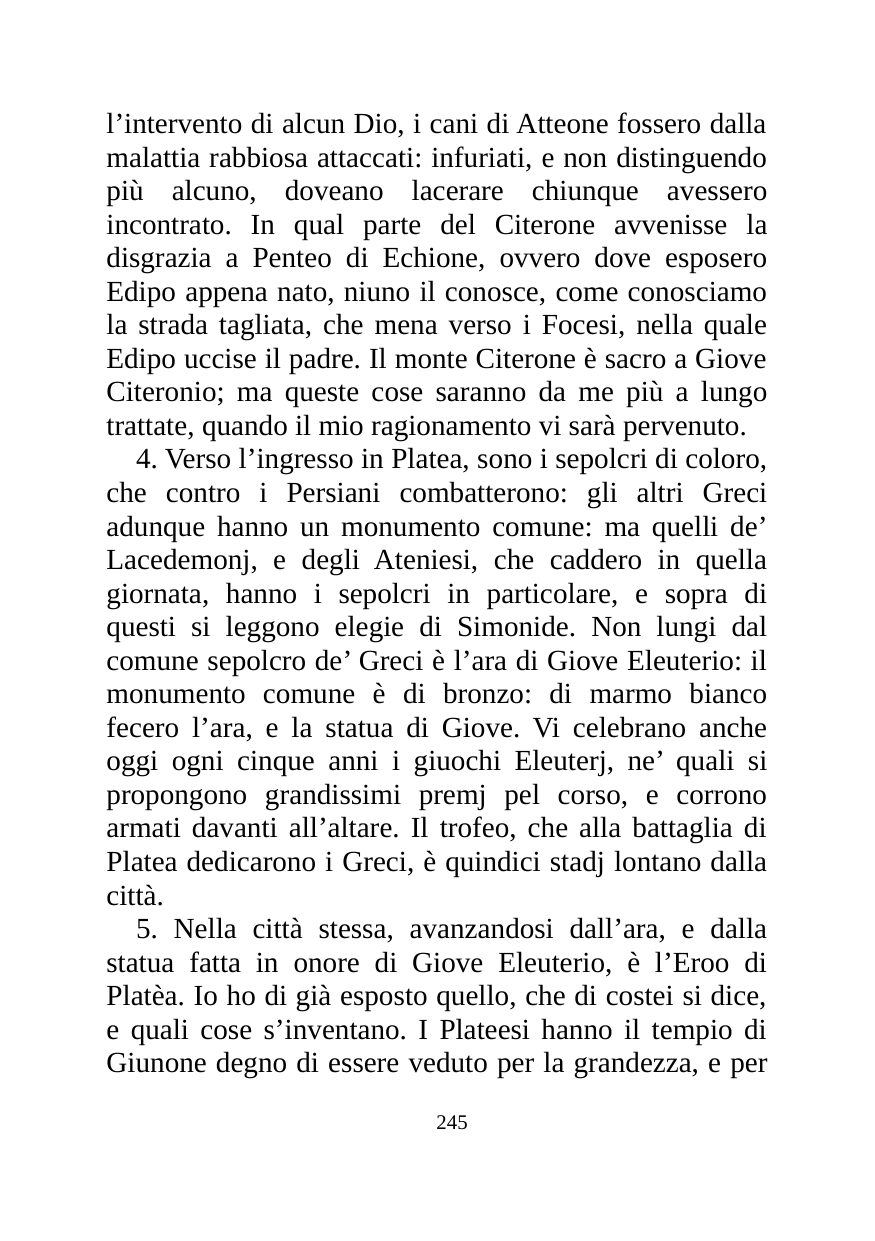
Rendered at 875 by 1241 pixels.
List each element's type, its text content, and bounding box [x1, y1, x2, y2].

text 4. Verso l’ingresso in Platea, sono i sepolcri di coloro, che contro i Persiani combatterono: gli altri Greci adunque hanno un monumento comune: ma quelli de’ Lacedemonj, e degli Ateniesi, che caddero in quella giornata, hanno i sepolcri in particolare, e sopra di questi si leggono elegie di Simonide. Non lungi dal comune sepolcro de’ Greci è l’ara di Giove Eleuterio: il monumento comune è di bronzo: di marmo bianco fecero l’ara, e la statua di Giove. Vi celebrano anche oggi ogni cinque anni i giuochi Eleuterj, ne’ quali si propongono grandissimi premj pel corso, e corrono armati davanti all’altare. Il trofeo, che alla battaglia di Platea dedicarono i Greci, è quindici stadj lontano dalla città. [106, 442, 768, 911]
text 5. Nella città stessa, avanzandosi dall’ara, e dalla statua fatta in onore di Giove Eleuterio, è l’Eroo di Platèa. Io ho di già esposto quello, che di costei si dice, e quali cose s’inventano. I Plateesi hanno il tempio di Giunone degno di essere veduto per la grandezza, e per [106, 911, 768, 1079]
text l’intervento di alcun Dio, i cani di Atteone fossero dalla malattia rabbiosa attaccati: infuriati, e non distinguendo più alcuno, doveano lacerare chiunque avessero incontrato. In qual parte del Citerone avvenisse la disgrazia a Penteo di Echione, ovvero dove esposero Edipo appena nato, niuno il conosce, come conosciamo la strada tagliata, che mena verso i Focesi, nella quale Edipo uccise il padre. Il monte Citerone è sacro a Giove Citeronio; ma queste cose saranno da me più a lungo trattate, quando il mio ragionamento vi sarà pervenuto. [106, 106, 768, 442]
